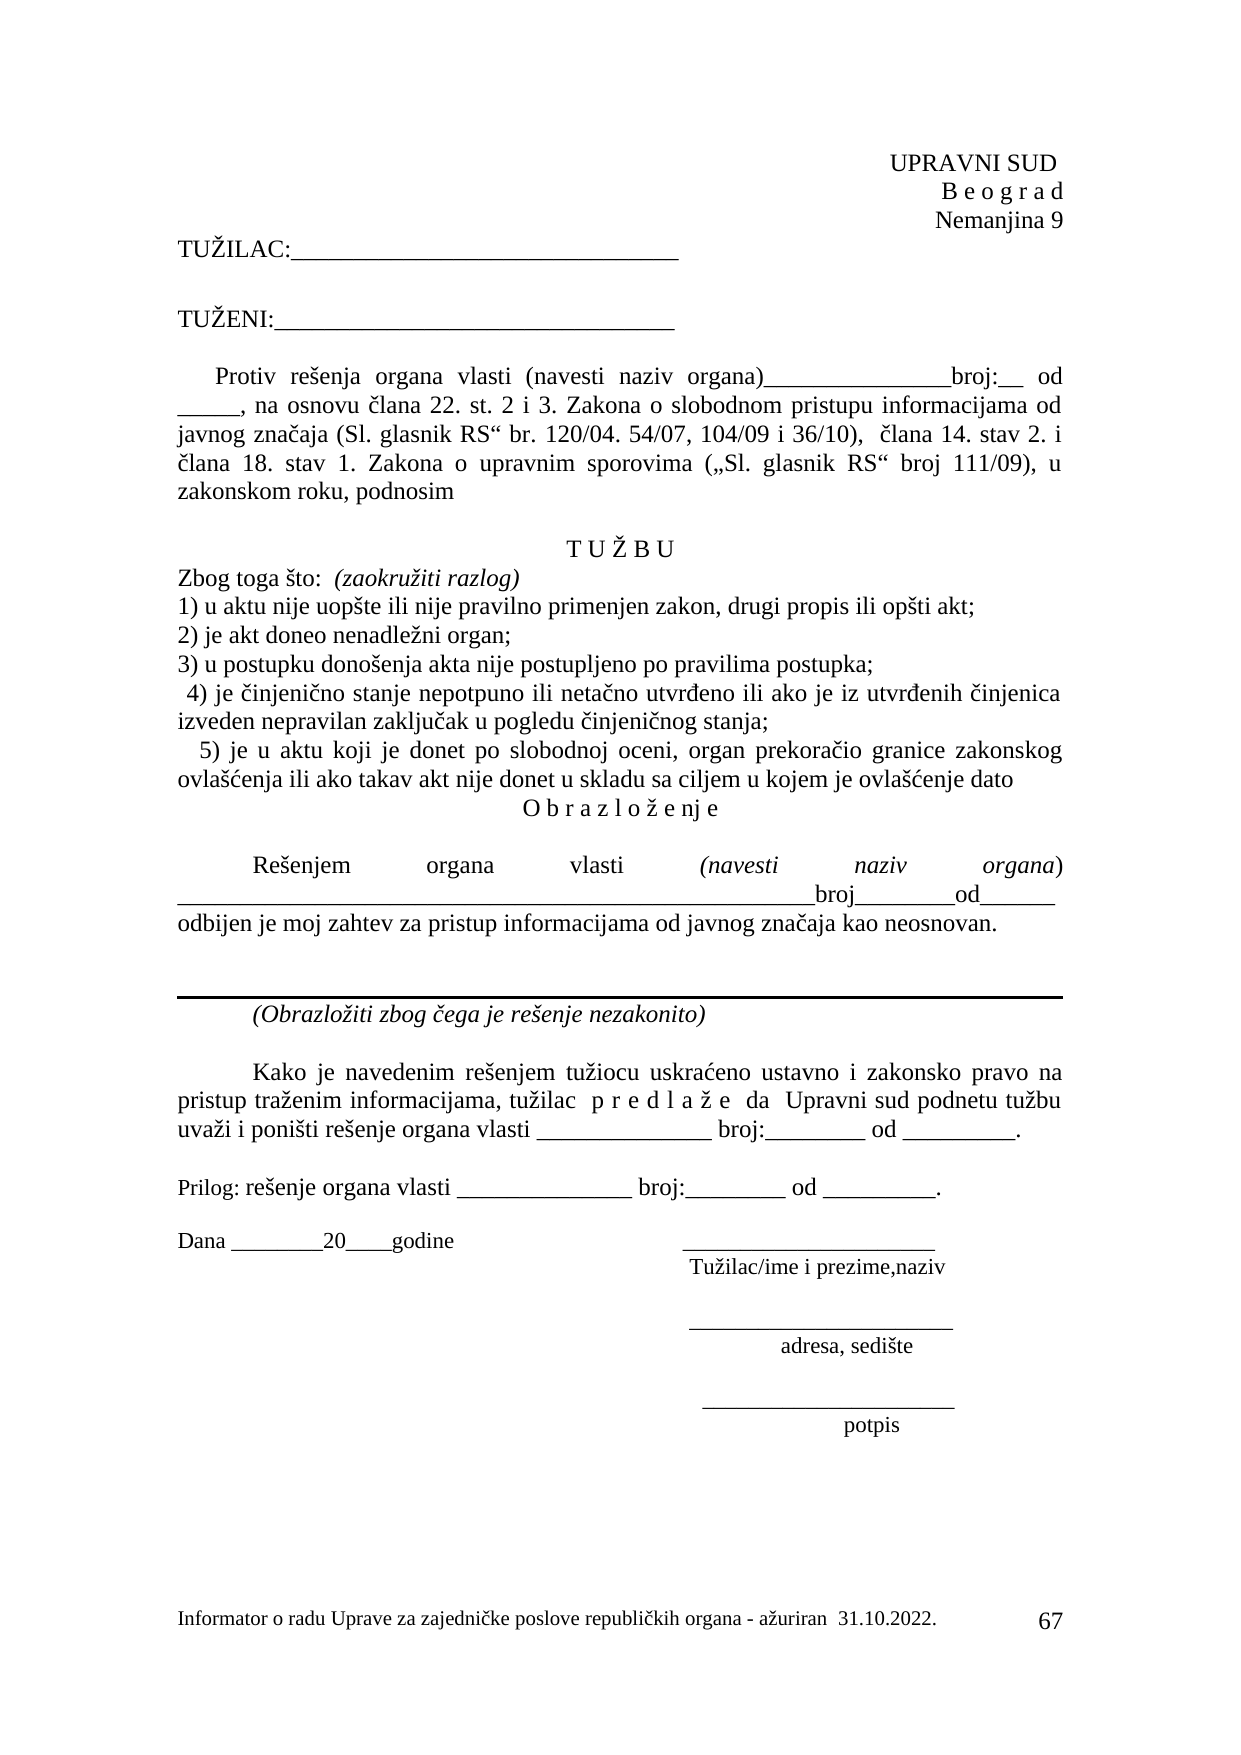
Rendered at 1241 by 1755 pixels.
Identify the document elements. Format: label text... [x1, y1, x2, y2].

text Prilog: rešenje organa vlasti ______________ broj:________ od _________. [177, 1172, 1063, 1200]
text Nemanjina 9 [215, 205, 1063, 234]
text 1) u aktu nije uopšte ili nije pravilno primenjen zakon, drugi propis ili opšti akt; [140, 591, 1063, 620]
text B e o g r a d [177, 176, 1063, 205]
text Zbog toga što: (zaokružiti razlog) [140, 563, 1063, 591]
text (Obrazložiti zbog čega je rešenje nezakonito) [177, 999, 1063, 1028]
text Protiv rešenja organa vlasti (navesti naziv organa)_______________broj:__ od _____, na osnovu člana 22. st. 2 i 3. Zakona o slobodnom pristupu informacijama od javnog značaja (Sl. glasnik RS“ br. 120/04. 54/07, 104/09 i 36/10), člana 14. stav 2. i člana 18. stav 1. Zakona o upravnim sporovima („Sl. glasnik RS“ broj 111/09), u zakonskom roku, podnosim [177, 361, 1063, 505]
text TUŽENI:________________________________ [177, 304, 1063, 333]
text potpis [215, 1411, 1063, 1438]
text Dana ________20____godine ______________________ [177, 1227, 1063, 1253]
text TUŽILAC:_______________________________ [177, 234, 1063, 263]
text _______________________ [215, 1306, 1063, 1332]
text Rešenjem organa vlasti (navesti naziv organa) ___________________________________________________broj________od______ odbijen je moj zahtev za pristup informacijama od javnog značaja kao neosnovan. [177, 850, 1063, 936]
text 2) je akt doneo nenadležni organ; [140, 620, 1063, 649]
text adresa, sedište [215, 1332, 1063, 1358]
text O b r a z l o ž e nj e [177, 793, 1063, 821]
text 5) je u aktu koji je donet po slobodnoj oceni, organ prekoračio granice zakonskog ovlašćenja ili ako takav akt nije donet u skladu sa cilјem u kojem je ovlašćenje dato [140, 735, 1063, 793]
text T U Ž B U [177, 534, 1063, 563]
text Kako je navedenim rešenjem tužiocu uskraćeno ustavno i zakonsko pravo na pristup traženim informacijama, tužilac p r e d l a ž e da Upravni sud podnetu tužbu uvaži i poništi rešenje organa vlasti ______________ broj:________ od _________. [177, 1057, 1063, 1143]
text 4) je činjenično stanje nepotpuno ili netačno utvrđeno ili ako je iz utvrđenih činjenica izveden nepravilan zaklјučak u pogledu činjeničnog stanja; [140, 678, 1063, 735]
text ______________________ [702, 1358, 1063, 1411]
text Tužilac/ime i prezime,naziv [215, 1253, 1063, 1279]
text UPRAVNI SUD [177, 148, 1063, 176]
text 3) u postupku donošenja akta nije postuplјeno po pravilima postupka; [140, 649, 1063, 678]
